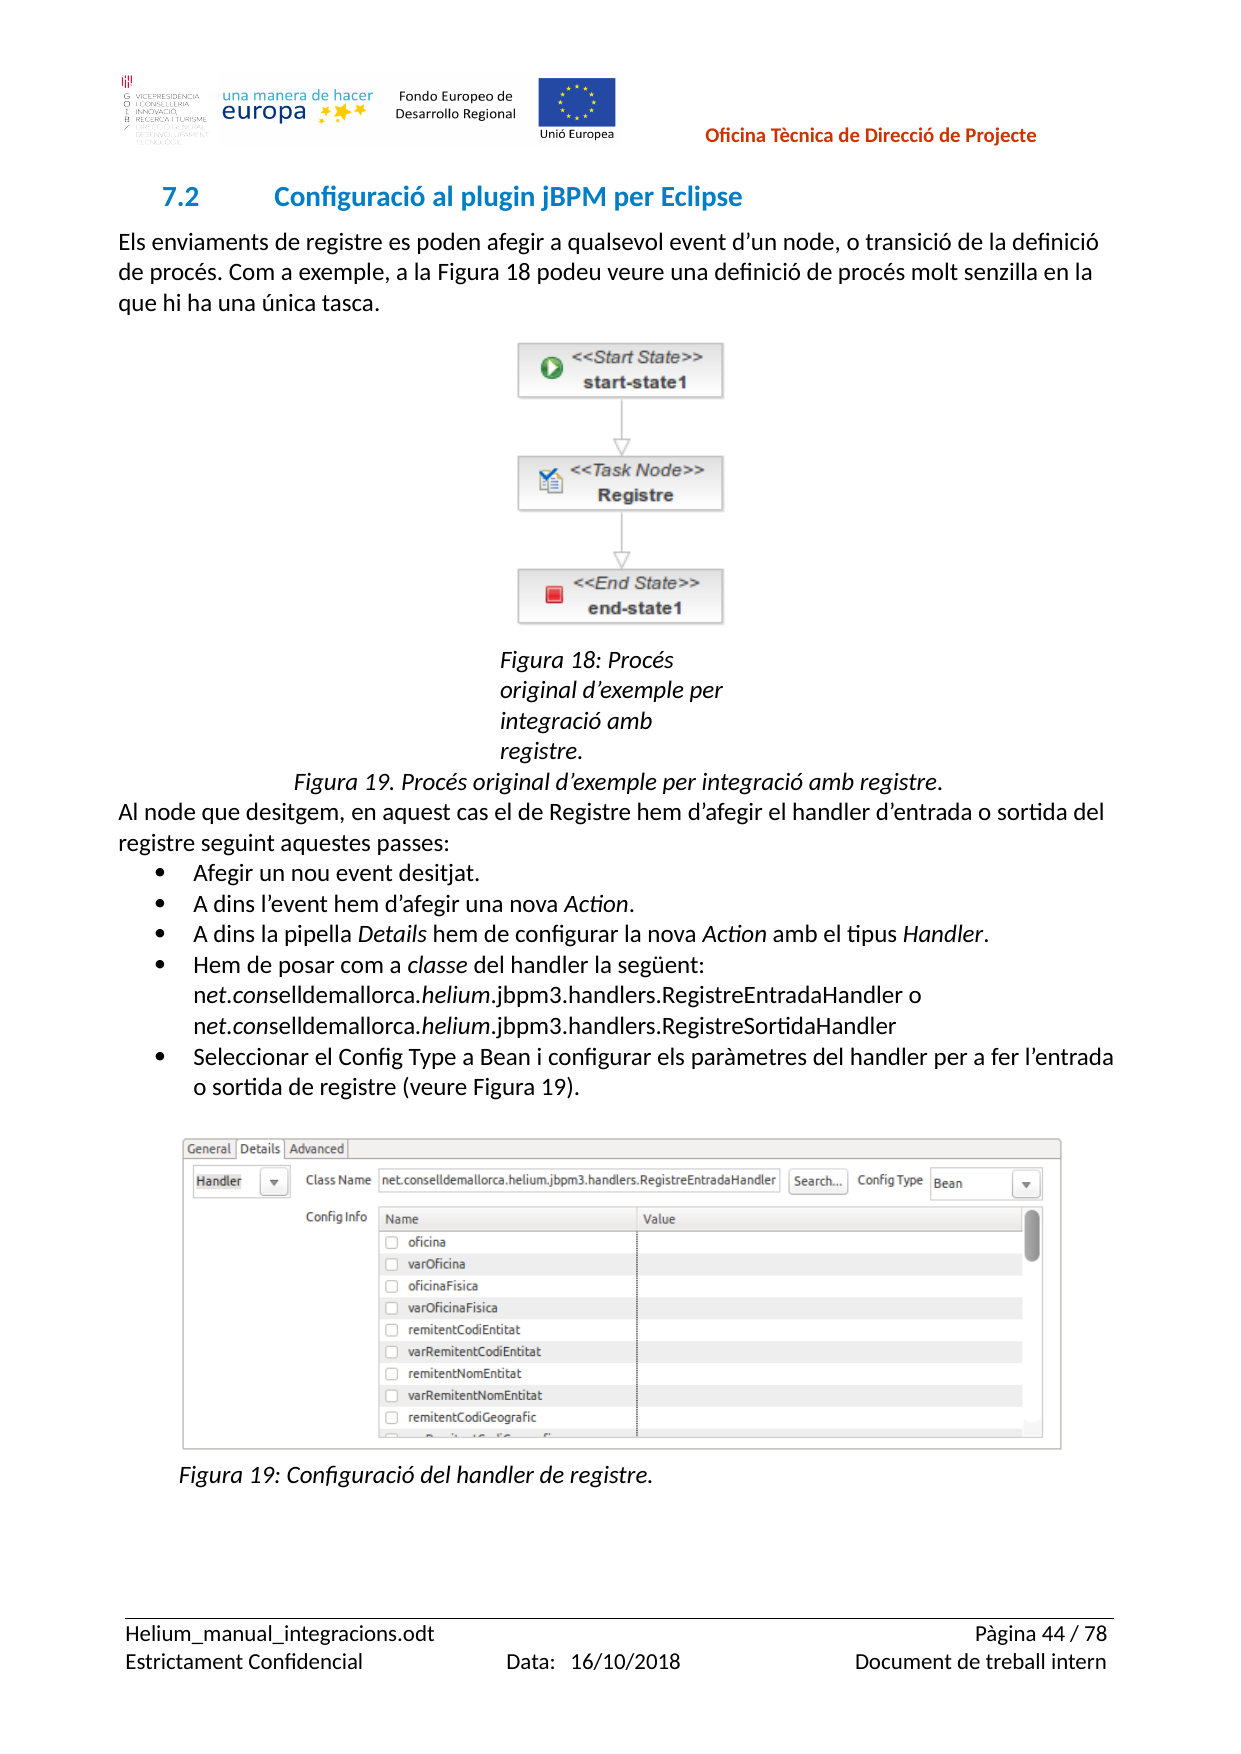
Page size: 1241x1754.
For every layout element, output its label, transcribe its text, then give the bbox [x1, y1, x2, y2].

picture [499, 330, 742, 638]
picture [219, 73, 621, 147]
text Figura 19: Configuració del handler de registre. [179, 1453, 1064, 1489]
list A dins l’event hem d’afegir una nova Action. [156, 888, 1122, 919]
text Els enviaments de registre es poden afegir a qualsevol event d’un node, o transició de la definició de procés. Com a exemple, a la Figura 18 podeu veure una definició de procés molt senzilla en la que hi ha una única tasca. [118, 226, 1122, 317]
subtitle Configuració al plugin jBPM per Eclipse [155, 178, 1122, 213]
text Al node que desitgem, en aquest cas el de Registre hem d’afegir el handler d’entrada o sortida del registre seguint aquestes passes: [118, 797, 1122, 858]
picture [118, 73, 213, 147]
text Figura 18: Procés original d’exemple per integració amb registre. [500, 638, 742, 766]
picture [178, 1135, 1065, 1453]
list Seleccionar el Config Type a Bean i configurar els paràmetres del handler per a fer l’entrada o sortida de registre (veure Figura 19). [156, 1041, 1122, 1102]
list A dins la pipella Details hem de configurar la nova Action amb el tipus Handler. [156, 919, 1122, 949]
text Figura 19. Procés original d’exemple per integració amb registre. [118, 766, 1122, 797]
list Hem de posar com a classe del handler la següent: net.conselldemallorca.helium.jbpm3.handlers.RegistreEntradaHandler o net.conselldemallorca.helium.jbpm3.handlers.RegistreSortidaHandler [156, 949, 1122, 1041]
list Afegir un nou event desitjat. [156, 858, 1122, 888]
